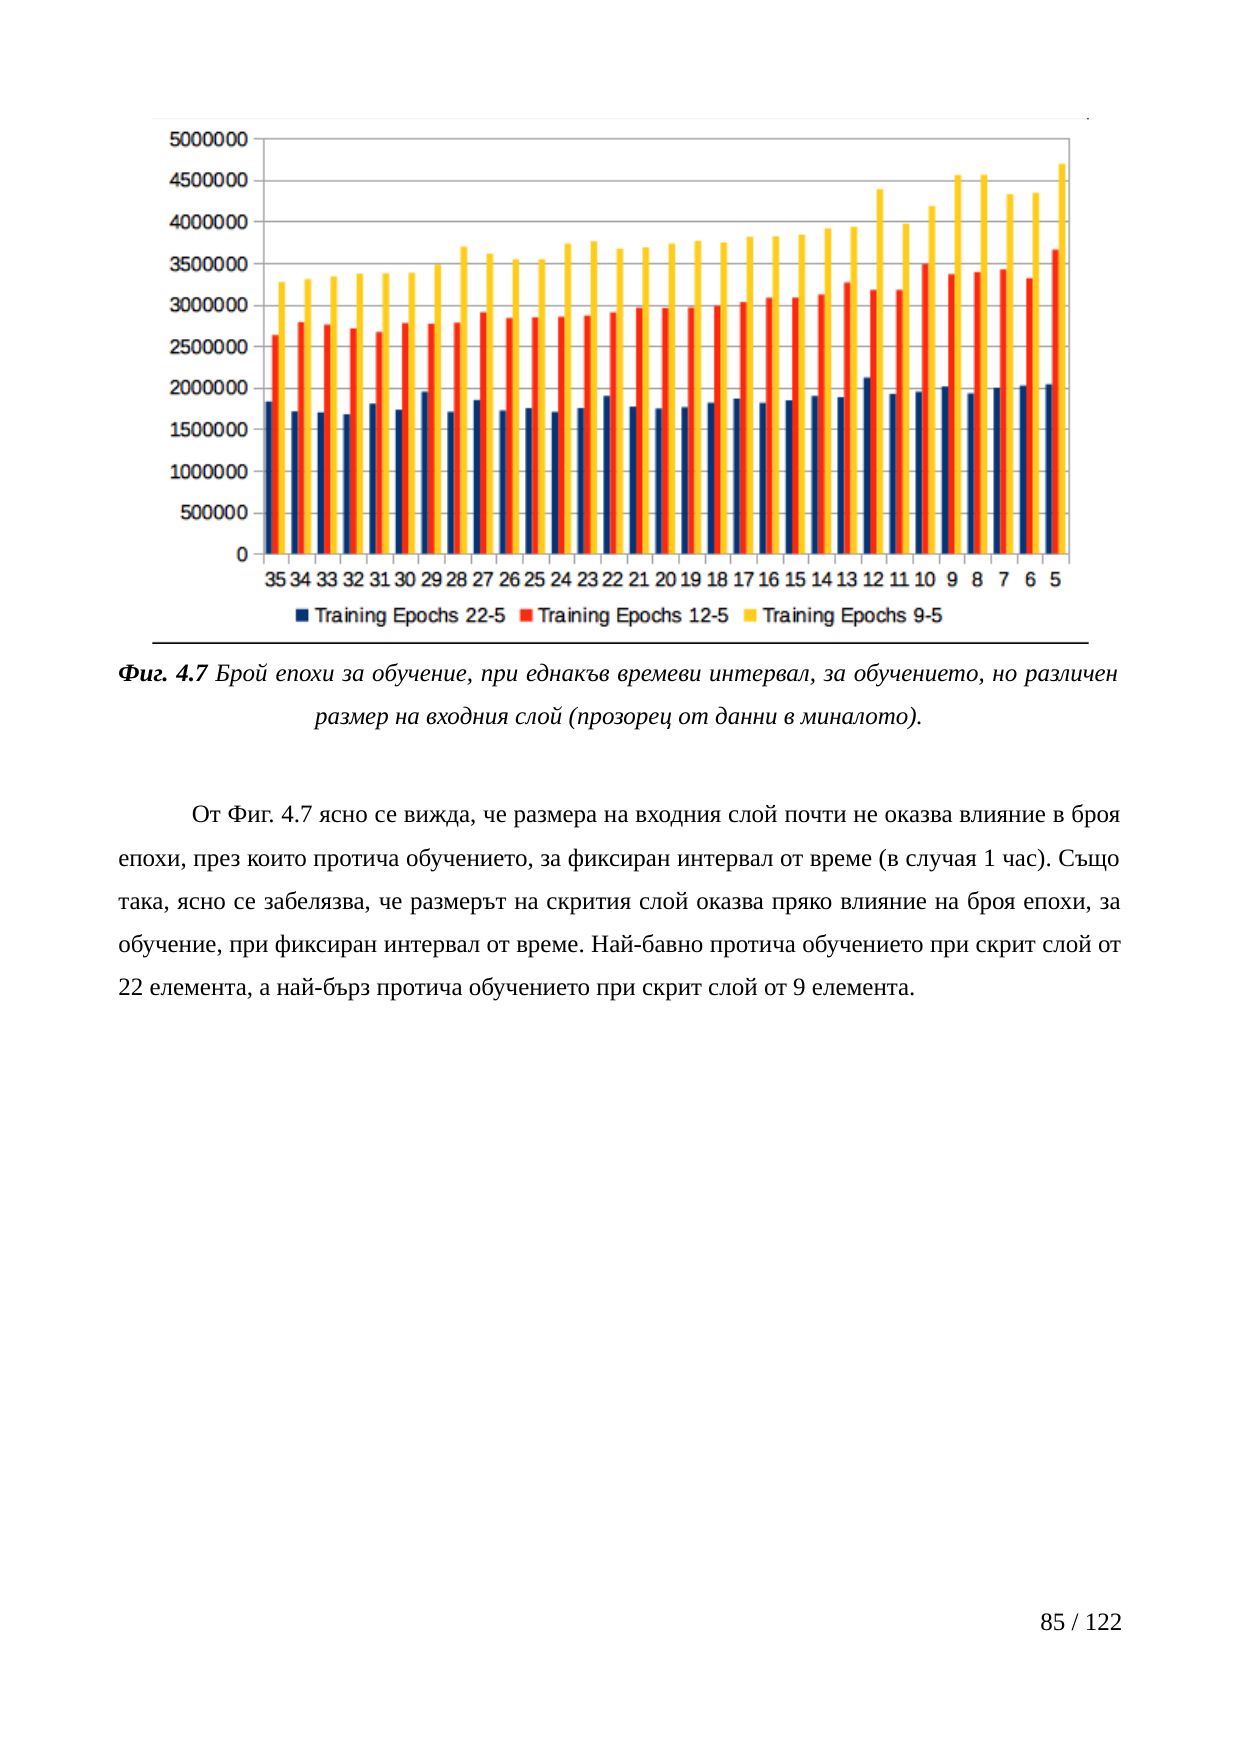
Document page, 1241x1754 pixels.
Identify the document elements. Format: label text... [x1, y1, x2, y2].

picture [151, 118, 1089, 644]
text Фиг. 4.7 Брой епохи за обучение, при еднакъв времеви интервал, за обучението, но различен размер на входния слой (прозорец от данни в миналото). [118, 644, 1122, 729]
text От Фиг. 4.7 ясно се вижда, че размера на входния слой почти не оказва влияние в броя епохи, през които протича обучението, за фиксиран интервал от време (в случая 1 час). Също така, ясно се забелязва, че размерът на скрития слой оказва пряко влияние на броя епохи, за обучение, при фиксиран интервал от време. Най-бавно протича обучението при скрит слой от 22 елемента, а най-бърз протича обучението при скрит слой от 9 елемента. [118, 799, 1122, 1001]
